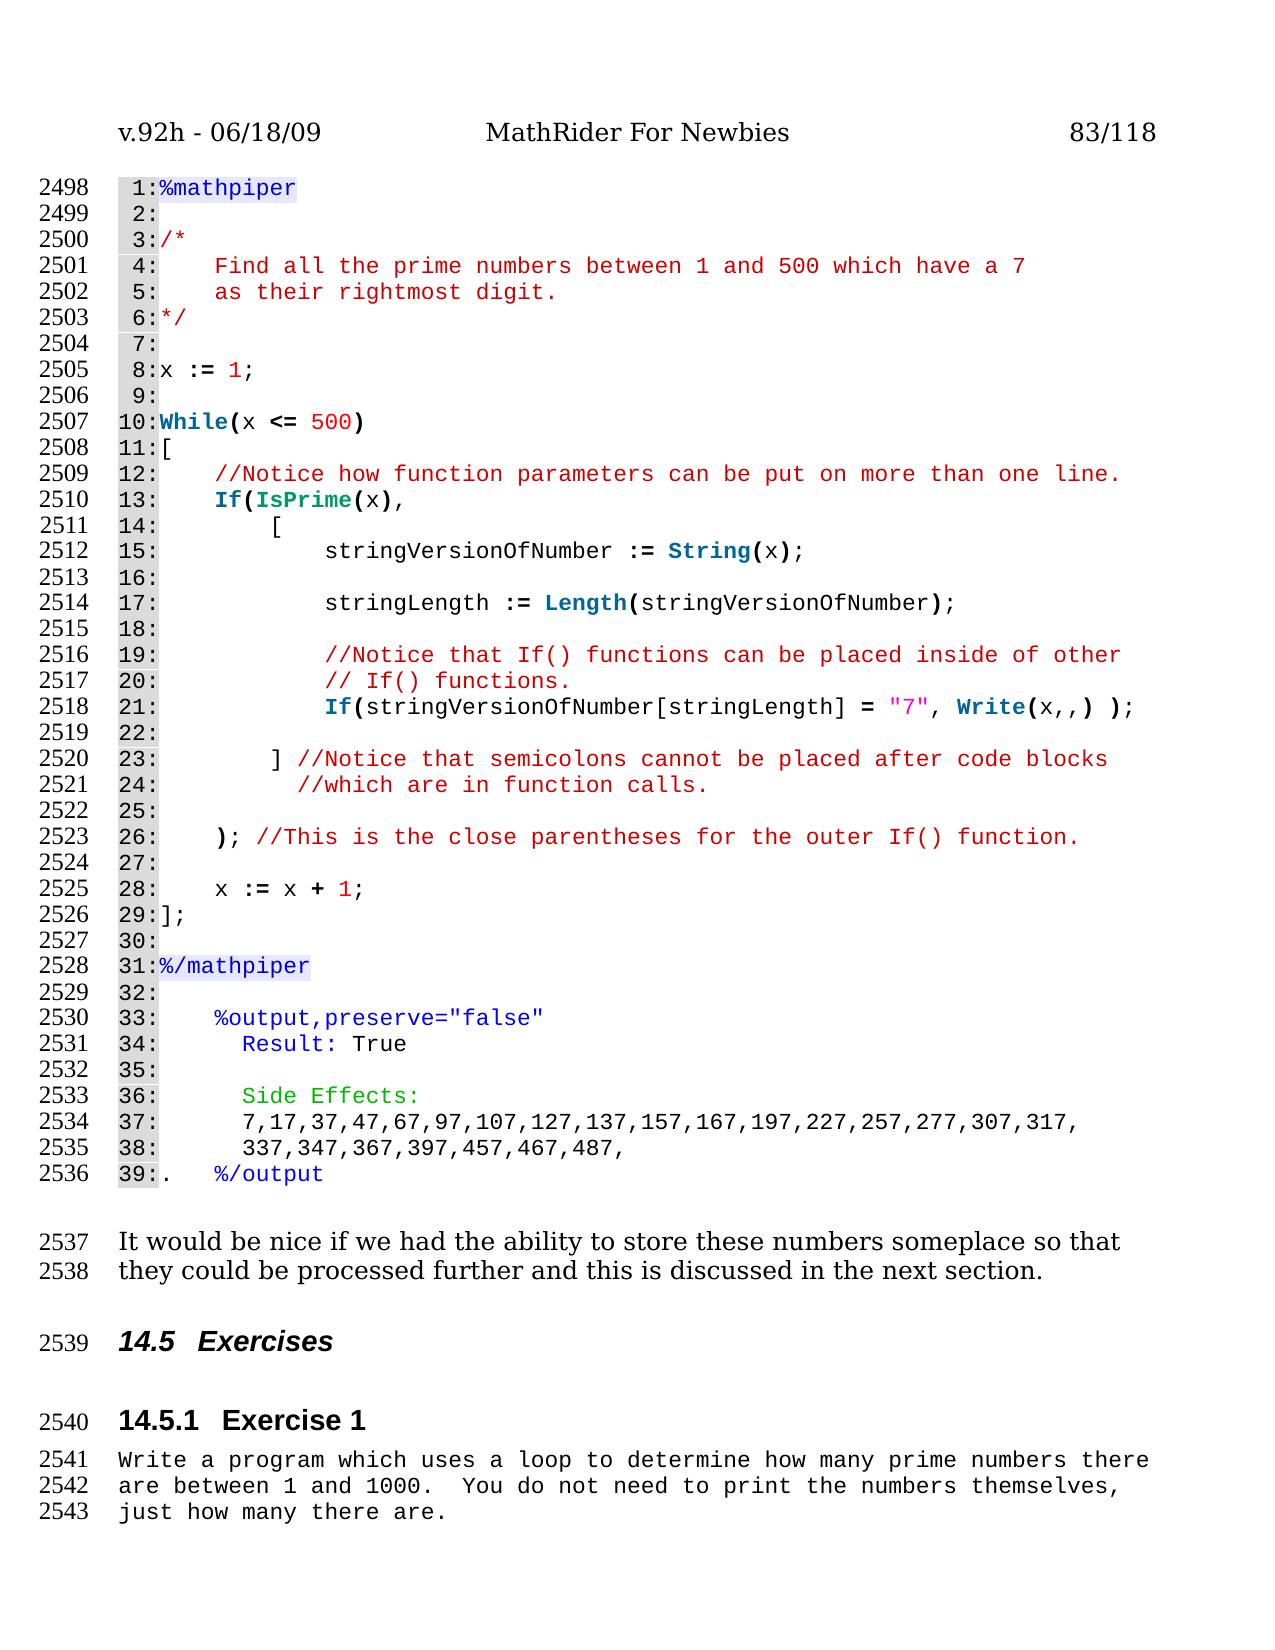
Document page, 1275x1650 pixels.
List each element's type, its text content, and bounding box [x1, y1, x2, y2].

text 7: [118, 332, 1157, 358]
text 26: ); //This is the close parentheses for the outer If() function. [118, 825, 1157, 851]
text 11:[ [118, 436, 1157, 462]
text 37: 7,17,37,47,67,97,107,127,137,157,167,197,227,257,277,307,317, [118, 1111, 1157, 1136]
text 25: [118, 799, 1157, 825]
text 30: [118, 929, 1157, 955]
text 23: ] //Notice that semicolons cannot be placed after code blocks [118, 747, 1157, 773]
text 2: [118, 203, 1157, 229]
text 31:%/mathpiper [118, 955, 1157, 981]
text 1:%mathpiper [118, 177, 1157, 203]
text It would be nice if we had the ability to store these numbers someplace so that they could be processed further and this is discussed in the next section. [118, 1227, 1157, 1285]
text 27: [118, 851, 1157, 877]
text 12: //Notice how function parameters can be put on more than one line. [118, 462, 1157, 488]
text 29:]; [118, 903, 1157, 929]
text 36: Side Effects: [118, 1084, 1157, 1111]
text 22: [118, 721, 1157, 747]
text 8:x := 1; [118, 358, 1157, 384]
subtitle Exercise 1 [118, 1403, 1157, 1436]
text 35: [118, 1059, 1157, 1084]
text 5: as their rightmost digit. [118, 281, 1157, 306]
text 38: 337,347,367,397,457,467,487, [118, 1136, 1157, 1162]
text 9: [118, 384, 1157, 410]
text 15: stringVersionOfNumber := String(x); [118, 540, 1157, 566]
text Write a program which uses a loop to determine how many prime numbers there are between 1 and 1000. You do not need to print the numbers themselves, just how many there are. [118, 1448, 1157, 1526]
text 10:While(x <= 500) [118, 410, 1157, 436]
subtitle Exercises [118, 1324, 1157, 1358]
text 32: [118, 981, 1157, 1007]
text 16: [118, 566, 1157, 592]
text 20: // If() functions. [118, 669, 1157, 696]
text 13: If(IsPrime(x), [118, 488, 1157, 514]
text 21: If(stringVersionOfNumber[stringLength] = "7", Write(x,,) ); [118, 696, 1157, 721]
text 14: [ [118, 514, 1157, 540]
text 33: %output,preserve="false" [118, 1007, 1157, 1033]
text 4: Find all the prime numbers between 1 and 500 which have a 7 [118, 254, 1157, 281]
text 19: //Notice that If() functions can be placed inside of other [118, 644, 1157, 669]
text 3:/* [118, 229, 1157, 254]
text 34: Result: True [118, 1033, 1157, 1059]
text 28: x := x + 1; [118, 877, 1157, 903]
text 18: [118, 618, 1157, 644]
text 17: stringLength := Length(stringVersionOfNumber); [118, 592, 1157, 618]
text 24: //which are in function calls. [118, 773, 1157, 799]
text 39:. %/output [118, 1162, 1157, 1188]
text 6:*/ [118, 306, 1157, 332]
